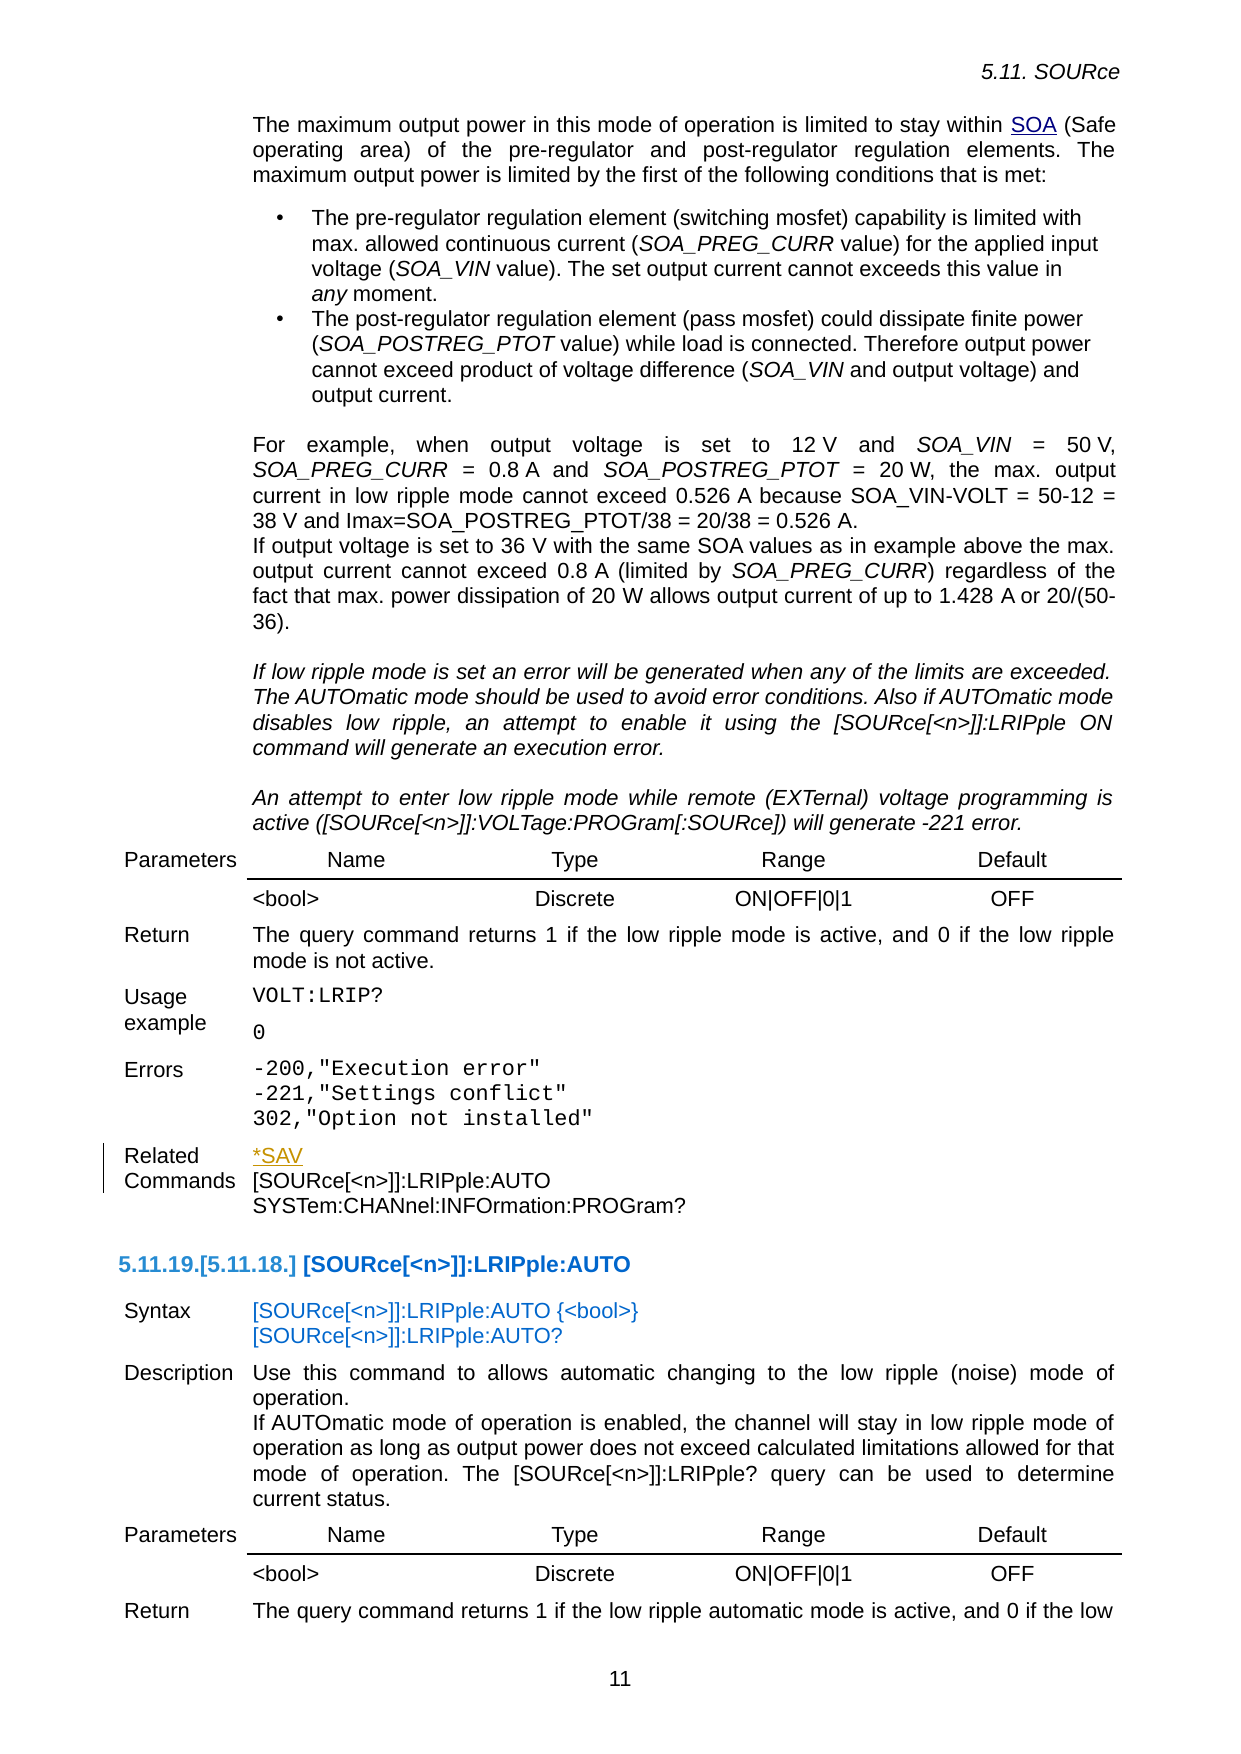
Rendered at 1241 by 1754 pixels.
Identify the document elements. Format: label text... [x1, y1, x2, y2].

table_cell Range [684, 841, 903, 878]
table_cell VOLT:LRIP? 0 [247, 979, 1122, 1051]
table_cell Discrete [465, 1555, 684, 1592]
table_cell Default [903, 1517, 1122, 1553]
table_cell OFF [903, 1555, 1122, 1592]
table_cell Discrete [465, 880, 684, 917]
table_cell Parameters [118, 1517, 247, 1592]
table_cell [118, 106, 247, 841]
table_cell <bool> [247, 880, 465, 917]
table_cell ON|OFF|0|1 [684, 880, 903, 917]
table_cell Type [465, 1517, 684, 1553]
table_cell *SAV [SOURce[<n>]]:LRIPple:AUTO SYSTem:CHANnel:INFOrmation:PROGram? [247, 1137, 1122, 1224]
table_cell Return [118, 917, 247, 978]
table_cell Range [684, 1517, 903, 1553]
table_cell Use this command to allows automatic changing to the low ripple (noise) mode of operation. If AUTOmatic mode of operation is enabled, the channel will stay in low ripple mode of operation as long as output power does not exceed calculated limitations allowed for that mode of operation. The [SOURce[<n>]]:LRIPple? query can be used to determine current status. [247, 1354, 1122, 1517]
table_header [SOURce[<n>]]:LRIPple:AUTO {<bool>} [SOURce[<n>]]:LRIPple:AUTO? [247, 1292, 1122, 1354]
table_cell <bool> [247, 1555, 465, 1592]
table_cell The query command returns 1 if the low ripple mode is active, and 0 if the low ripple mode is not active. [247, 917, 1122, 978]
table_cell Parameters [118, 841, 247, 917]
table_cell OFF [903, 880, 1122, 917]
table_cell Name [247, 841, 465, 878]
table_cell Name [247, 1517, 465, 1553]
table_cell Default [903, 841, 1122, 878]
table_cell Type [465, 841, 684, 878]
table_cell The maximum output power in this mode of operation is limited to stay within SOA (Safe operating area) of the pre-regulator and post-regulator regulation elements. The maximum output power is limited by the first of the following conditions that is met: The pre-regulator regulation element (switching mosfet) capability is limited with max. allowed continuous current (SOA_PREG_CURR value) for the applied input voltage (SOA_VIN value). The set output current cannot exceeds this value in any moment. The post-regulator regulation element (pass mosfet) could dissipate finite power (SOA_POSTREG_PTOT value) while load is connected. Therefore output power cannot exceed product of voltage difference (SOA_VIN and output voltage) and output current. For example, when output voltage is set to 12 V and SOA_VIN = 50 V, SOA_PREG_CURR = 0.8 A and SOA_POSTREG_PTOT = 20 W, the max. output current in low ripple mode cannot exceed 0.526 A because SOA_VIN-VOLT = 50-12 = 38 V and Imax=SOA_POSTREG_PTOT/38 = 20/38 = 0.526 A. If output voltage is set to 36 V with the same SOA values as in example above the max. output current cannot exceed 0.8 A (limited by SOA_PREG_CURR) regardless of the fact that max. power dissipation of 20 W allows output current of up to 1.428 A or 20/(50-36). If low ripple mode is set an error will be generated when any of the limits are exceeded. The AUTOmatic mode should be used to avoid error conditions. Also if AUTOmatic mode disables low ripple, an attempt to enable it using the [SOURce[<n>]]:LRIPple ON command will generate an execution error. An attempt to enter low ripple mode while remote (EXTernal) voltage programming is active ([SOURce[<n>]]:VOLTage:PROGram[:SOURce]) will generate -221 error. [247, 106, 1122, 841]
table_cell ON|OFF|0|1 [684, 1555, 903, 1592]
table_cell -200,"Execution error" -221,"Settings conflict" 302,"Option not installed" [247, 1051, 1122, 1137]
table_cell Usage example [118, 979, 247, 1051]
table_cell Return [118, 1592, 247, 1629]
subtitle [SOURce[<n>]]:LRIPple:AUTO [118, 1251, 1122, 1277]
table_cell Related Commands [118, 1137, 247, 1224]
table_cell Errors [118, 1051, 247, 1137]
table_header Syntax [118, 1292, 247, 1354]
table_cell Description [118, 1354, 247, 1517]
table_cell The query command returns 1 if the low ripple automatic mode is active, and 0 if the low [247, 1592, 1122, 1629]
